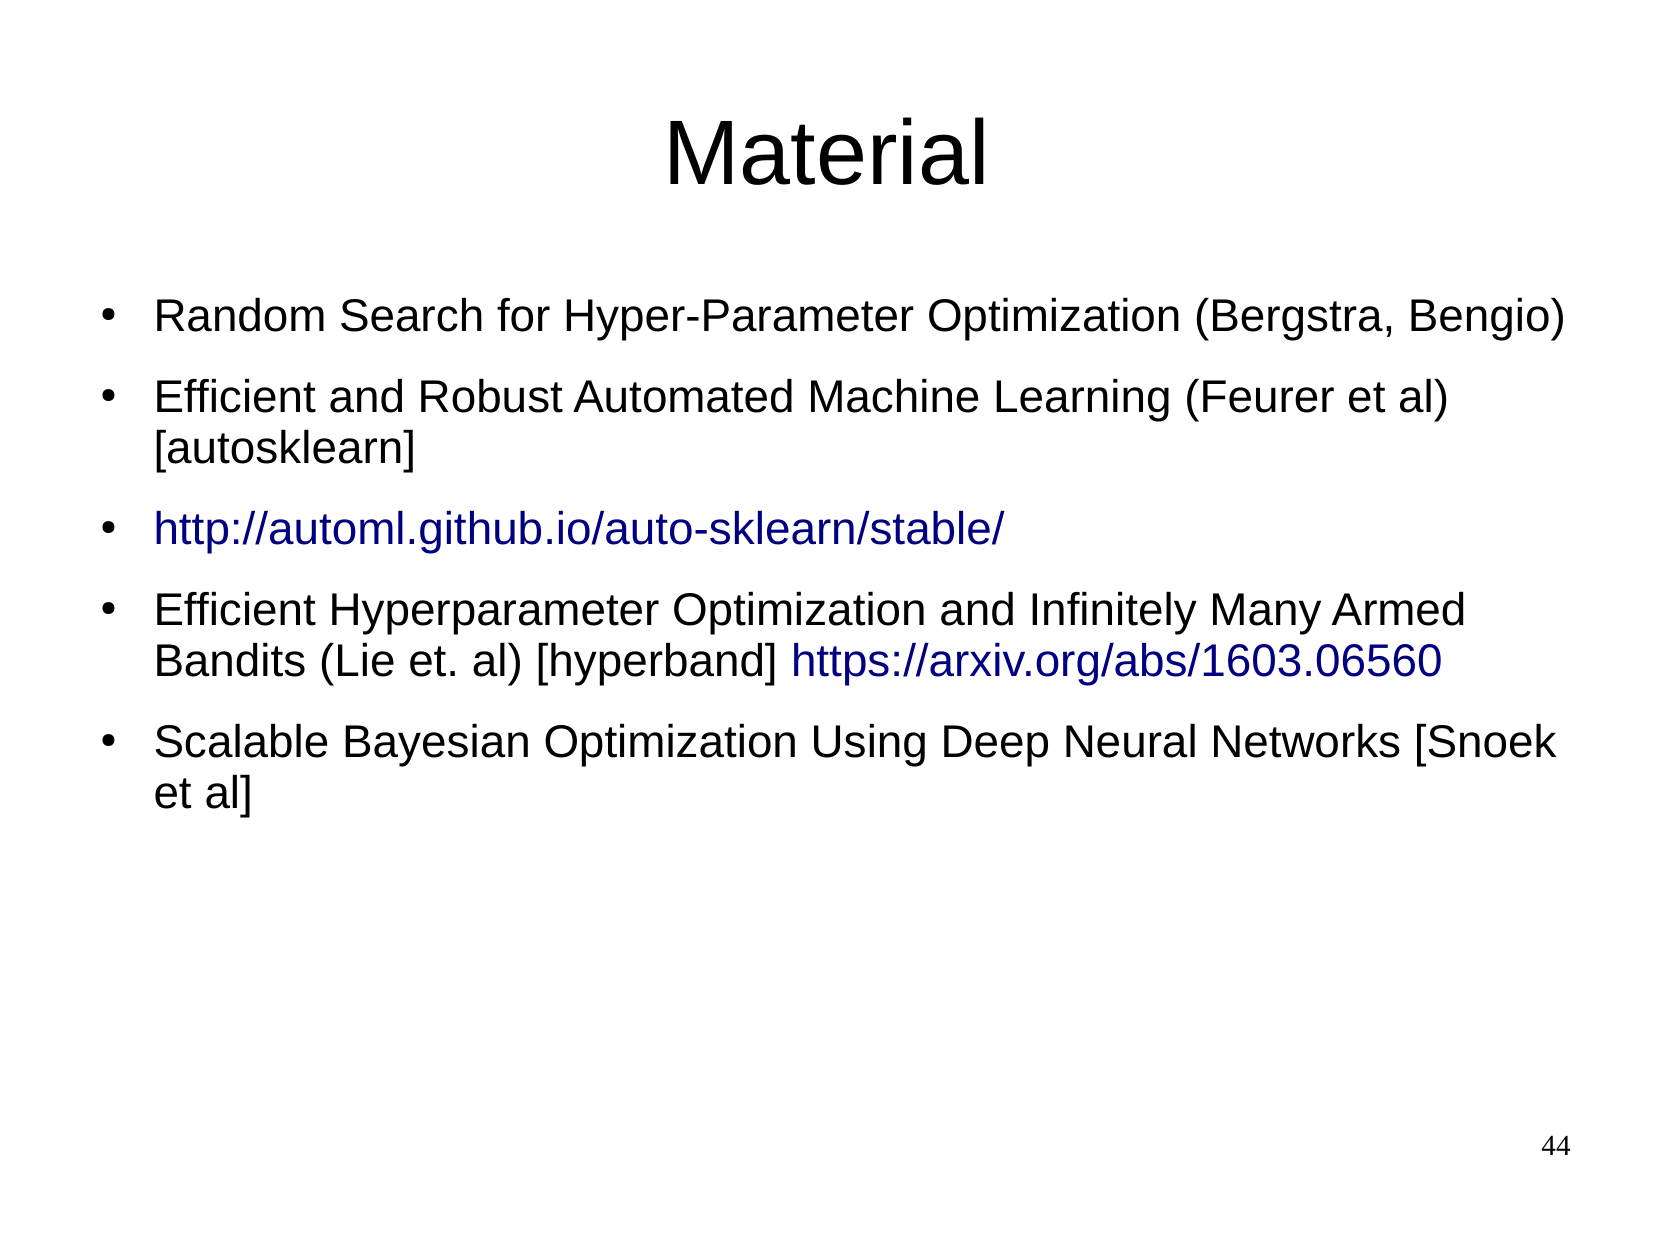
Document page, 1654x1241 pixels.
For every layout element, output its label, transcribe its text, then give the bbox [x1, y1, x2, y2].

title Material [82, 49, 1571, 257]
list Random Search for Hyper-Parameter Optimization (Bergstra, Bengio) Efficient and Robust Automated Machine Learning (Feurer et al) [autosklearn] http://automl.github.io/auto-sklearn/stable/ Efficient Hyperparameter Optimization and Infinitely Many Armed Bandits (Lie et. al) [hyperband] https://arxiv.org/abs/1603.06560 Scalable Bayesian Optimization Using Deep Neural Networks [Snoek et al] [82, 290, 1571, 1010]
